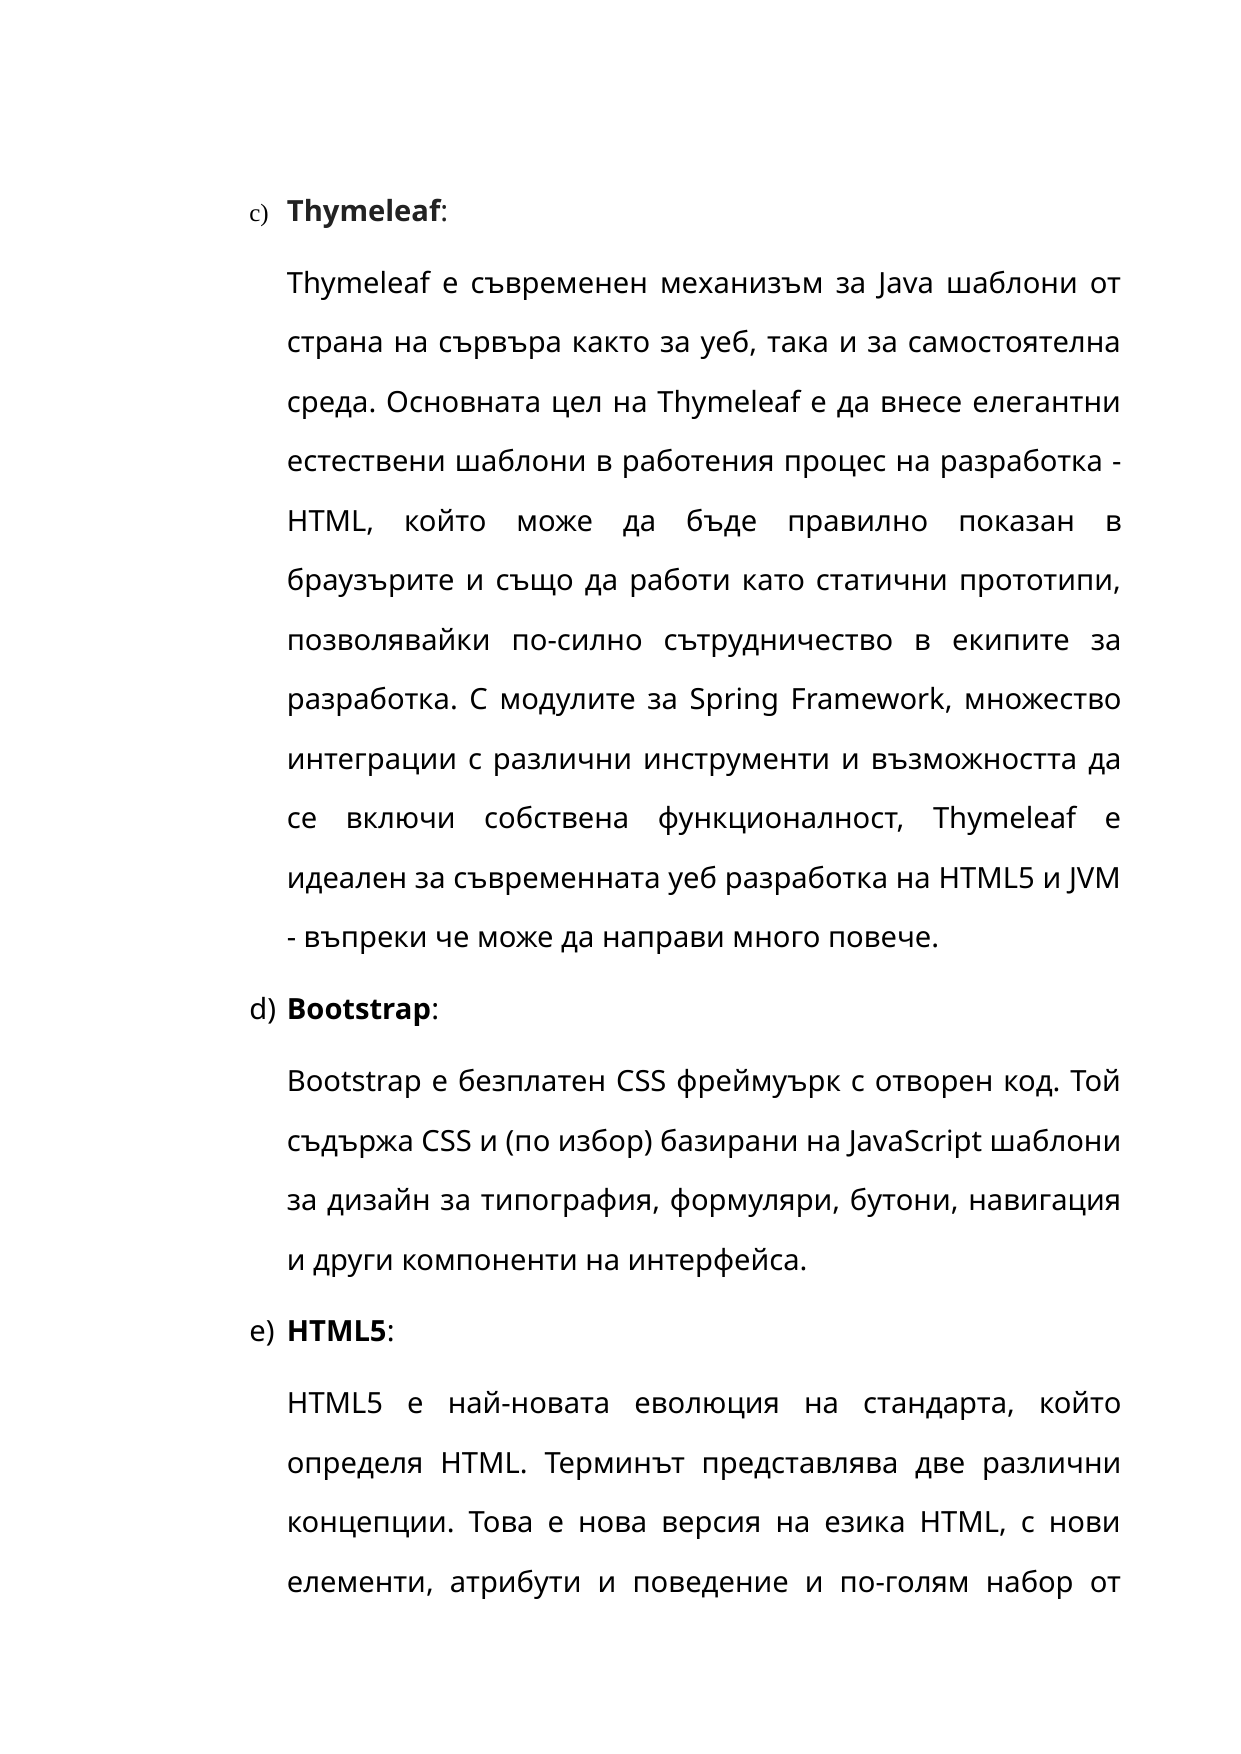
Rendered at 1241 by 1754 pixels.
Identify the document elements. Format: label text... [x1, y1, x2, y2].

list HTML5 е най-новата еволюция на стандарта, който определя HTML. Терминът представлява две различни концепции. Това е нова версия на езика HTML, с нови елементи, атрибути и поведение и по-голям набор от [249, 1383, 1122, 1601]
list Bootstrap е безплатен CSS фреймуърк с отворен код. Той съдържа CSS и (по избор) базирани на JavaScript шаблони за дизайн за типография, формуляри, бутони, навигация и други компоненти на интерфейса. [249, 1060, 1122, 1278]
list Thymeleaf: [249, 190, 1122, 230]
list HTML5: [249, 1311, 1122, 1350]
list Bootstrap: [249, 988, 1122, 1028]
list Thymeleaf е съвременен механизъм за Java шаблони от страна на сървъра както за уеб, така и за самостоятелна среда. Основната цел на Thymeleaf е да внесе елегантни естествени шаблони в работения процес на разработка - HTML, който може да бъде правилно показан в браузърите и също да работи като статични прототипи, позволявайки по-силно сътрудничество в екипите за разработка. С модулите за Spring Framework, множество интеграции с различни инструменти и възможността да се включи собствена функционалност, Thymeleaf е идеален за съвременната уеб разработка на HTML5 и JVM - въпреки че може да направи много повече. [249, 262, 1122, 956]
